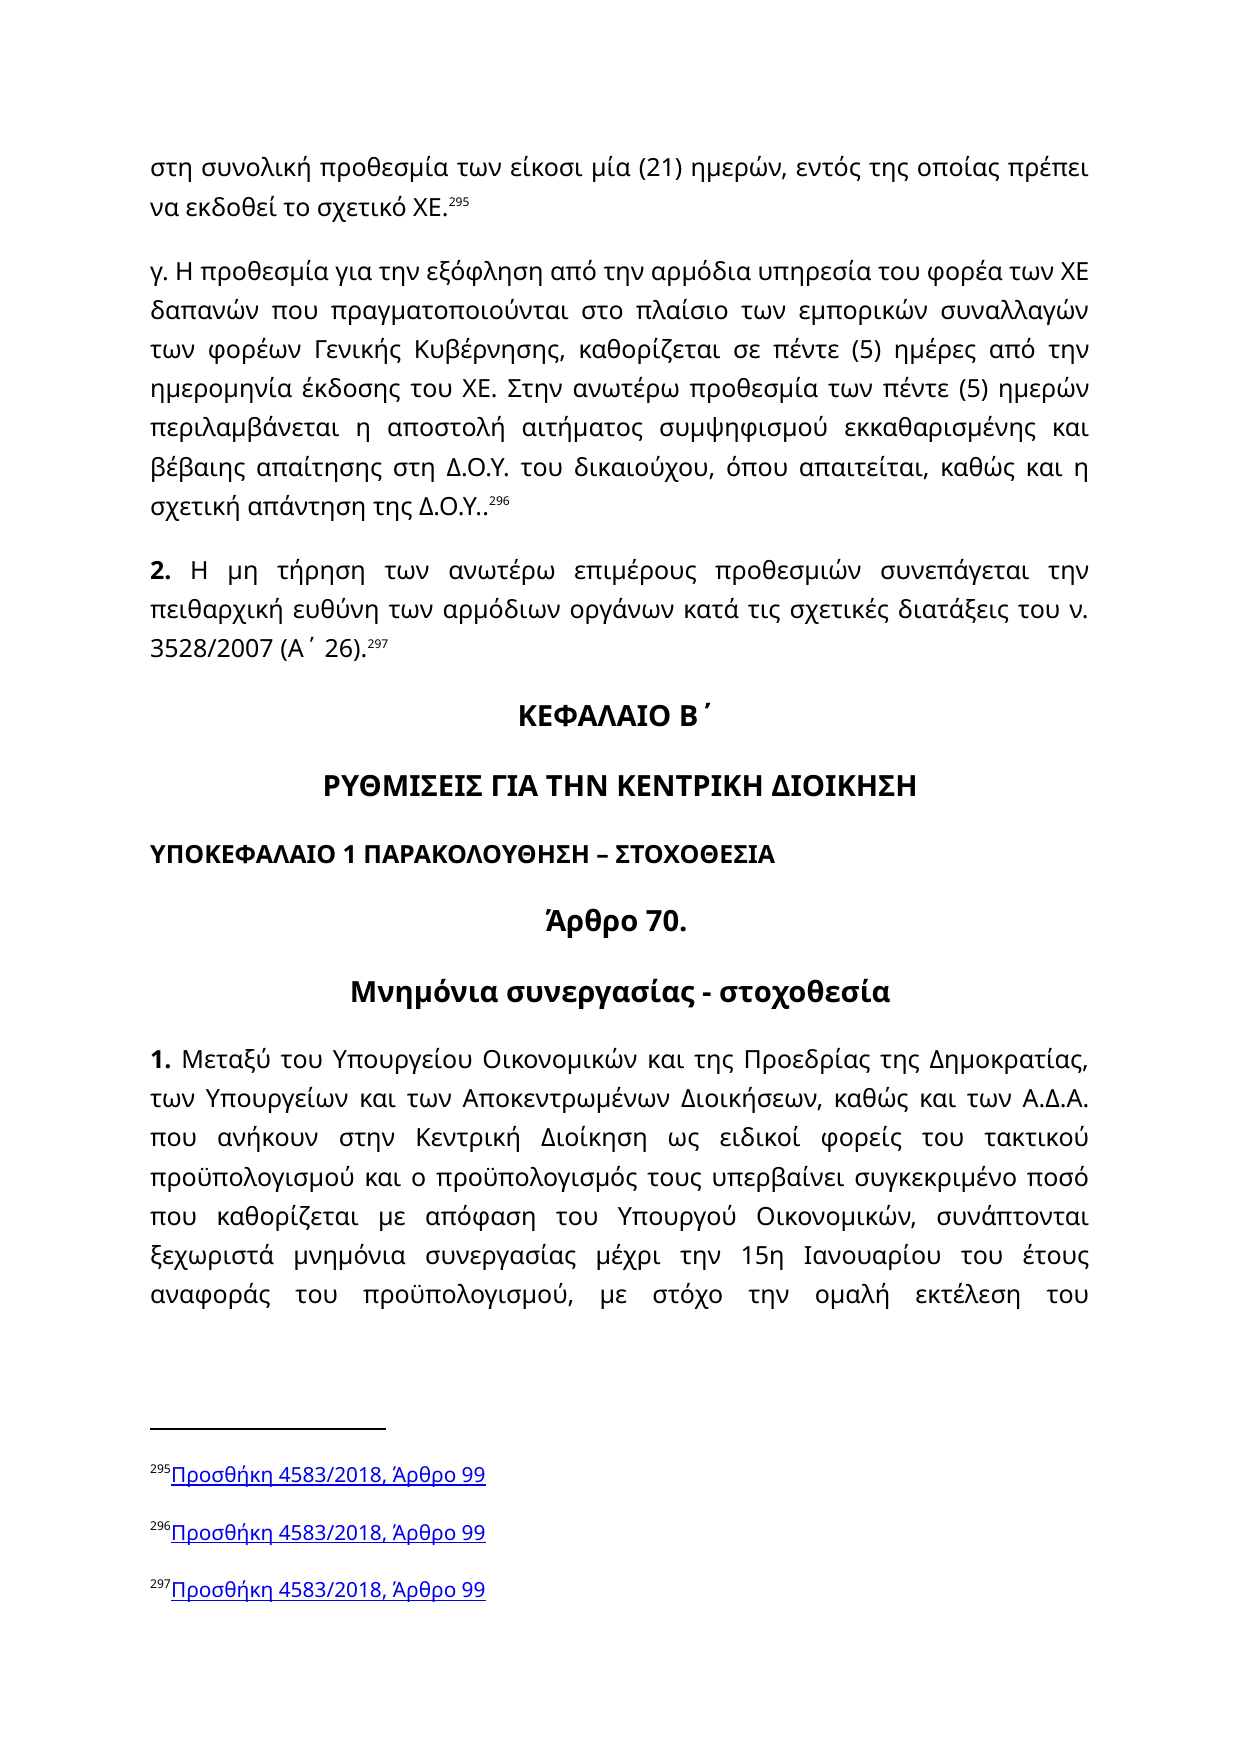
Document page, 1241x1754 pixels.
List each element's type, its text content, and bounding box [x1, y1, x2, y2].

text Προσθήκη 4583/2018, Άρθρο 99 [150, 1576, 1090, 1604]
text 1. Μεταξύ του Υπουργείου Οικονοµικών και της Προεδρίας της Δηµοκρατίας, των Υπουργείων και των Αποκεντρωµένων Διοικήσεων, καθώς και των Α.Δ.Α. που ανήκουν στην Κεντρική Διοίκηση ως ειδικοί φορείς του τακτικού προϋπολογισµού και ο προϋπολογισµός τους υπερβαίνει συγκεκριµένο ποσό που καθορίζεται µε απόφαση του Υπουργού Οικονοµικών, συνάπτονται ξεχωριστά µνηµόνια συνεργασίας µέχρι την 15η Ιανουαρίου του έτους αναφοράς του προϋπολογισµού, µε στόχο την οµαλή εκτέλεση του [150, 1042, 1090, 1311]
text ΥΠΟΚΕΦΑΛΑΙΟ 1 ΠΑΡΑΚΟΛΟΥΘΗΣΗ – ΣΤΟΧΟΘΕΣΙΑ [150, 836, 1090, 870]
text 2. Η μη τήρηση των ανωτέρω επιμέρους προθεσμιών συνεπάγεται την πειθαρχική ευθύνη των αρμόδιων οργάνων κατά τις σχετικές διατάξεις του ν. 3528/2007 (Α΄ 26). [150, 552, 1090, 665]
subtitle ΚΕΦΑΛΑΙΟ Β΄ [150, 695, 1090, 735]
subtitle Άρθρο 70. [150, 900, 1090, 940]
subtitle Μνημόνια συνεργασίας - στοχοθεσία [150, 971, 1090, 1011]
text Προσθήκη 4583/2018, Άρθρο 99 [150, 1518, 1090, 1546]
subtitle ΡΥΘΜΙΣΕΙΣ ΓΙΑ ΤΗΝ ΚΕΝΤΡΙΚΗ ΔΙΟΙΚΗΣΗ [150, 766, 1090, 805]
text στη συνολική προθεσμία των είκοσι μία (21) ημερών, εντός της οποίας πρέπει να εκδοθεί το σχετικό ΧΕ. [150, 150, 1090, 223]
text Προσθήκη 4583/2018, Άρθρο 99 [150, 1460, 1090, 1489]
text γ. Η προθεσμία για την εξόφληση από την αρμόδια υπηρεσία του φορέα των ΧΕ δαπανών που πραγματοποιούνται στο πλαίσιο των εμπορικών συναλλαγών των φορέων Γενικής Κυβέρνησης, καθορίζεται σε πέντε (5) ημέρες από την ημερομηνία έκδοσης του ΧΕ. Στην ανωτέρω προθεσμία των πέντε (5) ημερών περιλαμβάνεται η αποστολή αιτήματος συμψηφισμού εκκαθαρισμένης και βέβαιης απαίτησης στη Δ.Ο.Υ. του δικαιούχου, όπου απαιτείται, καθώς και η σχετική απάντηση της Δ.Ο.Υ.. [150, 253, 1090, 522]
